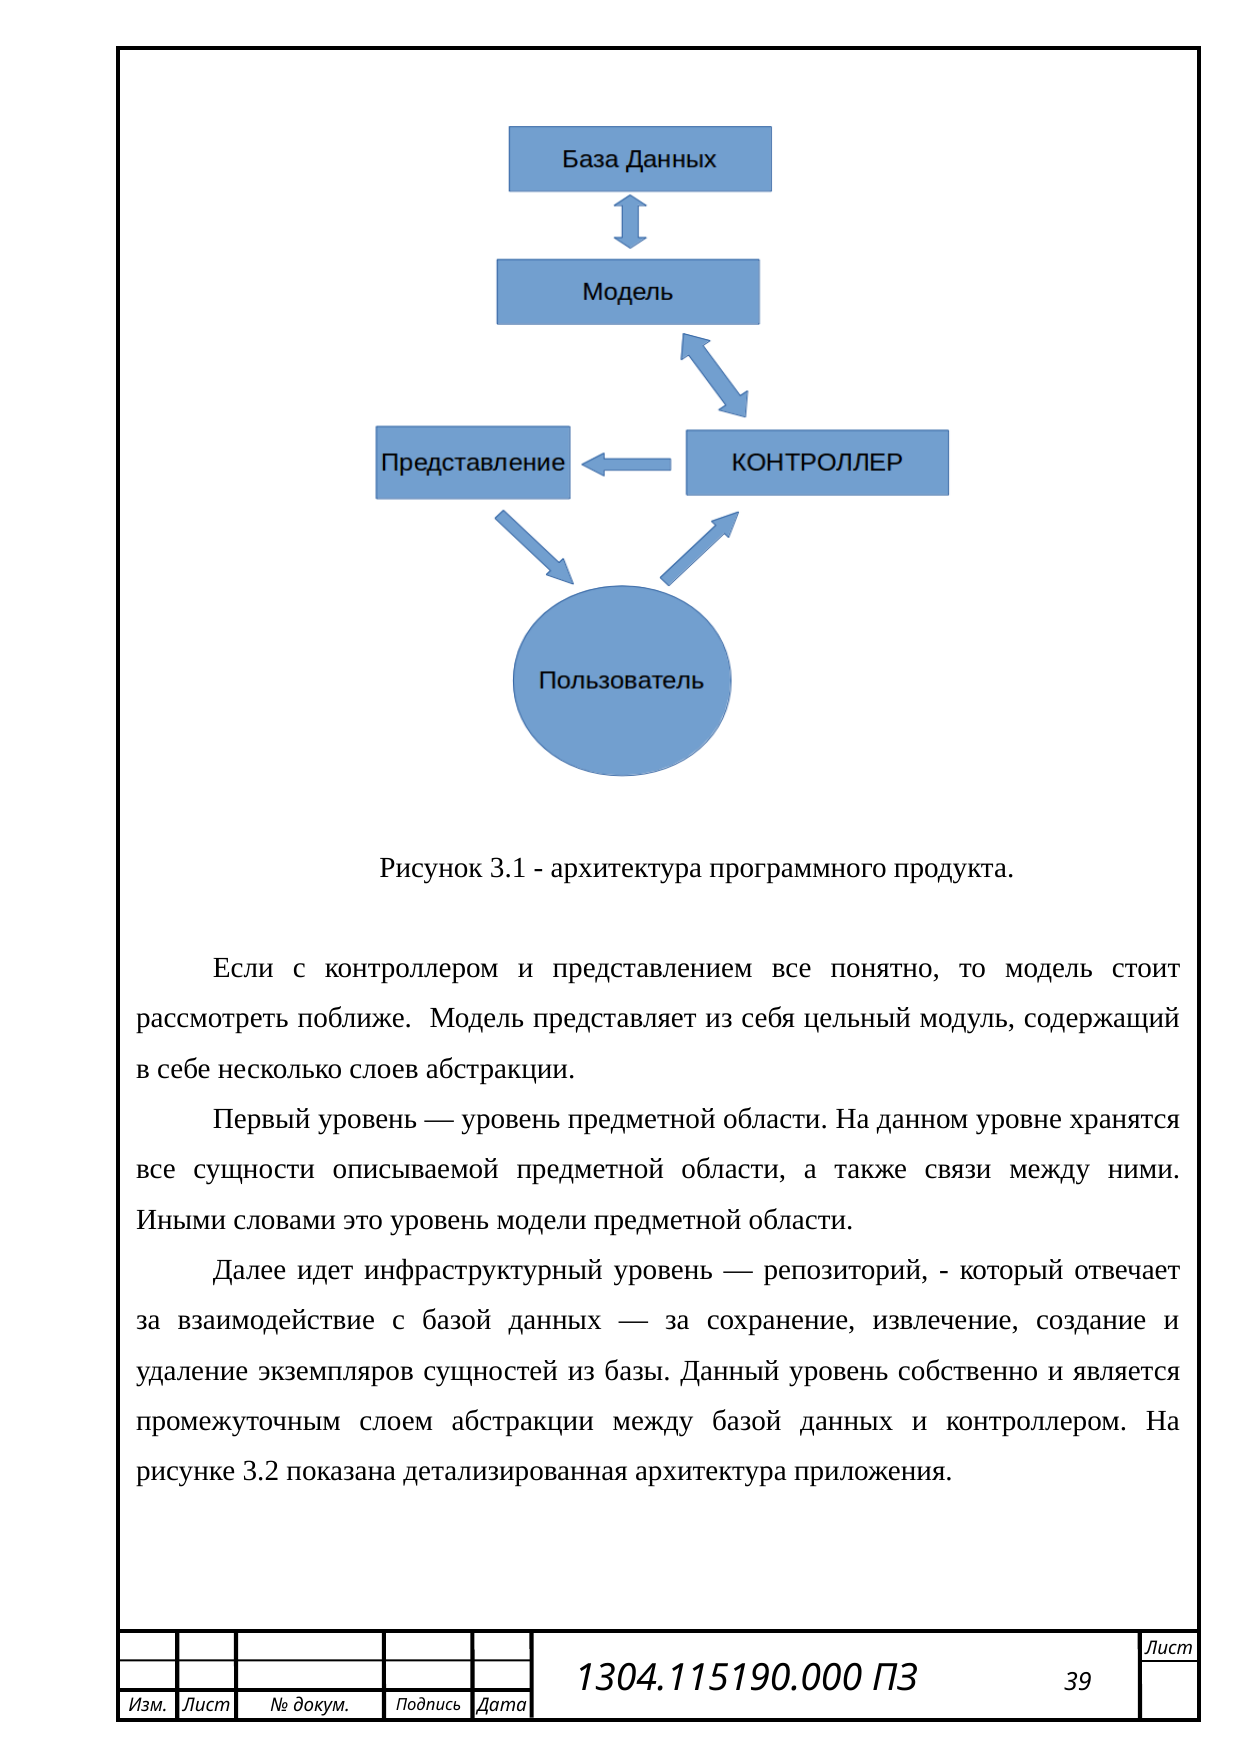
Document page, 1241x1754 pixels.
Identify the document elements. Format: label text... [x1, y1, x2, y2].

text Рисунок 3.1 - архитектура программного продукта. [136, 850, 1181, 883]
text Первый уровень — уровень предметной области. На данном уровне хранятся все сущности описываемой предметной области, а также связи между ними. Иными словами это уровень модели предметной области. [136, 1101, 1181, 1235]
text Далее идет инфраструктурный уровень — репозиторий, - который отвечает за взаимодействие с базой данных — за сохранение, извлечение, создание и удаление экземпляров сущностей из базы. Данный уровень собственно и является промежуточным слоем абстракции между базой данных и контроллером. На рисунке 3.2 показана детализированная архитектура приложения. [136, 1252, 1181, 1487]
picture [352, 95, 965, 807]
text Если с контроллером и представлением все понятно, то модель стоит рассмотреть поближе. Модель представляет из себя цельный модуль, содержащий в себе несколько слоев абстракции. [136, 950, 1181, 1084]
